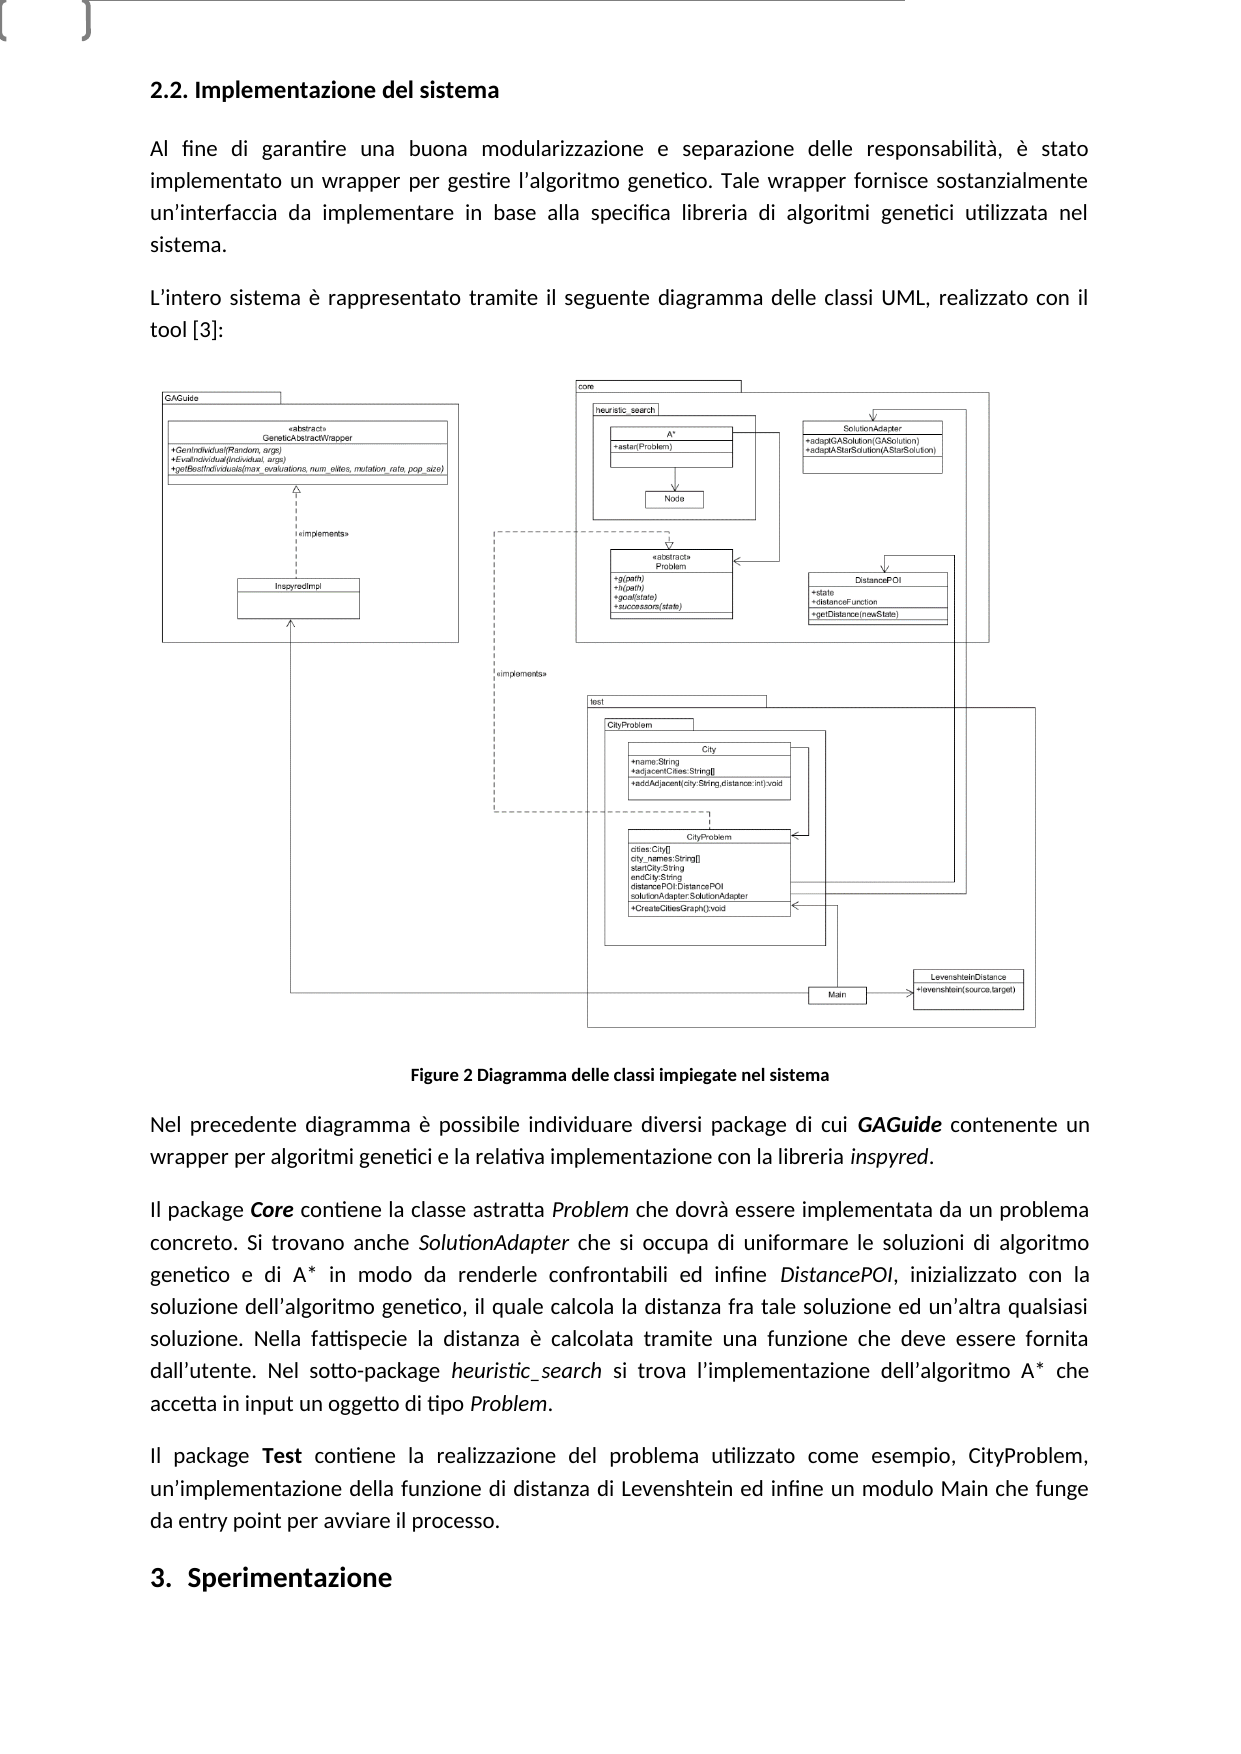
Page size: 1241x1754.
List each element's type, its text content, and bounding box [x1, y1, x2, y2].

text Il package Core contiene la classe astratta Problem che dovrà essere implementata da un problema concreto. Si trovano anche SolutionAdapter che si occupa di uniformare le soluzioni di algoritmo genetico e di A* in modo da renderle confrontabili ed infine DistancePOI, inizializzato con la soluzione dell’algoritmo genetico, il quale calcola la distanza fra tale soluzione ed un’altra qualsiasi soluzione. Nella fattispecie la distanza è calcolata tramite una funzione che deve essere fornita dall’utente. Nel sotto-package heuristic_search si trova l’implementazione dell’algoritmo A* che accetta in input un oggetto di tipo Problem. [150, 1196, 1090, 1417]
text Al fine di garantire una buona modularizzazione e separazione delle responsabilità, è stato implementato un wrapper per gestire l’algoritmo genetico. Tale wrapper fornisce sostanzialmente un’interfaccia da implementare in base alla specifica libreria di algoritmi genetici utilizzata nel sistema. [150, 134, 1090, 258]
text Figure 2 Diagramma delle classi impiegate nel sistema [150, 1063, 1090, 1086]
subtitle 2.2. Implementazione del sistema [150, 74, 1090, 104]
text Nel precedente diagramma è possibile individuare diversi package di cui GAGuide contenente un wrapper per algoritmi genetici e la relativa implementazione con la libreria inspyred. [150, 1110, 1090, 1171]
list Sperimentazione [150, 1559, 1090, 1595]
text L’intero sistema è rappresentato tramite il seguente diagramma delle classi UML, realizzato con il tool [3]: [150, 283, 1090, 343]
text Il package Test contiene la realizzazione del problema utilizzato come esempio, CityProblem, un’implementazione della funzione di distanza di Levenshtein ed infine un modulo Main che funge da entry point per avviare il processo. [150, 1442, 1090, 1534]
